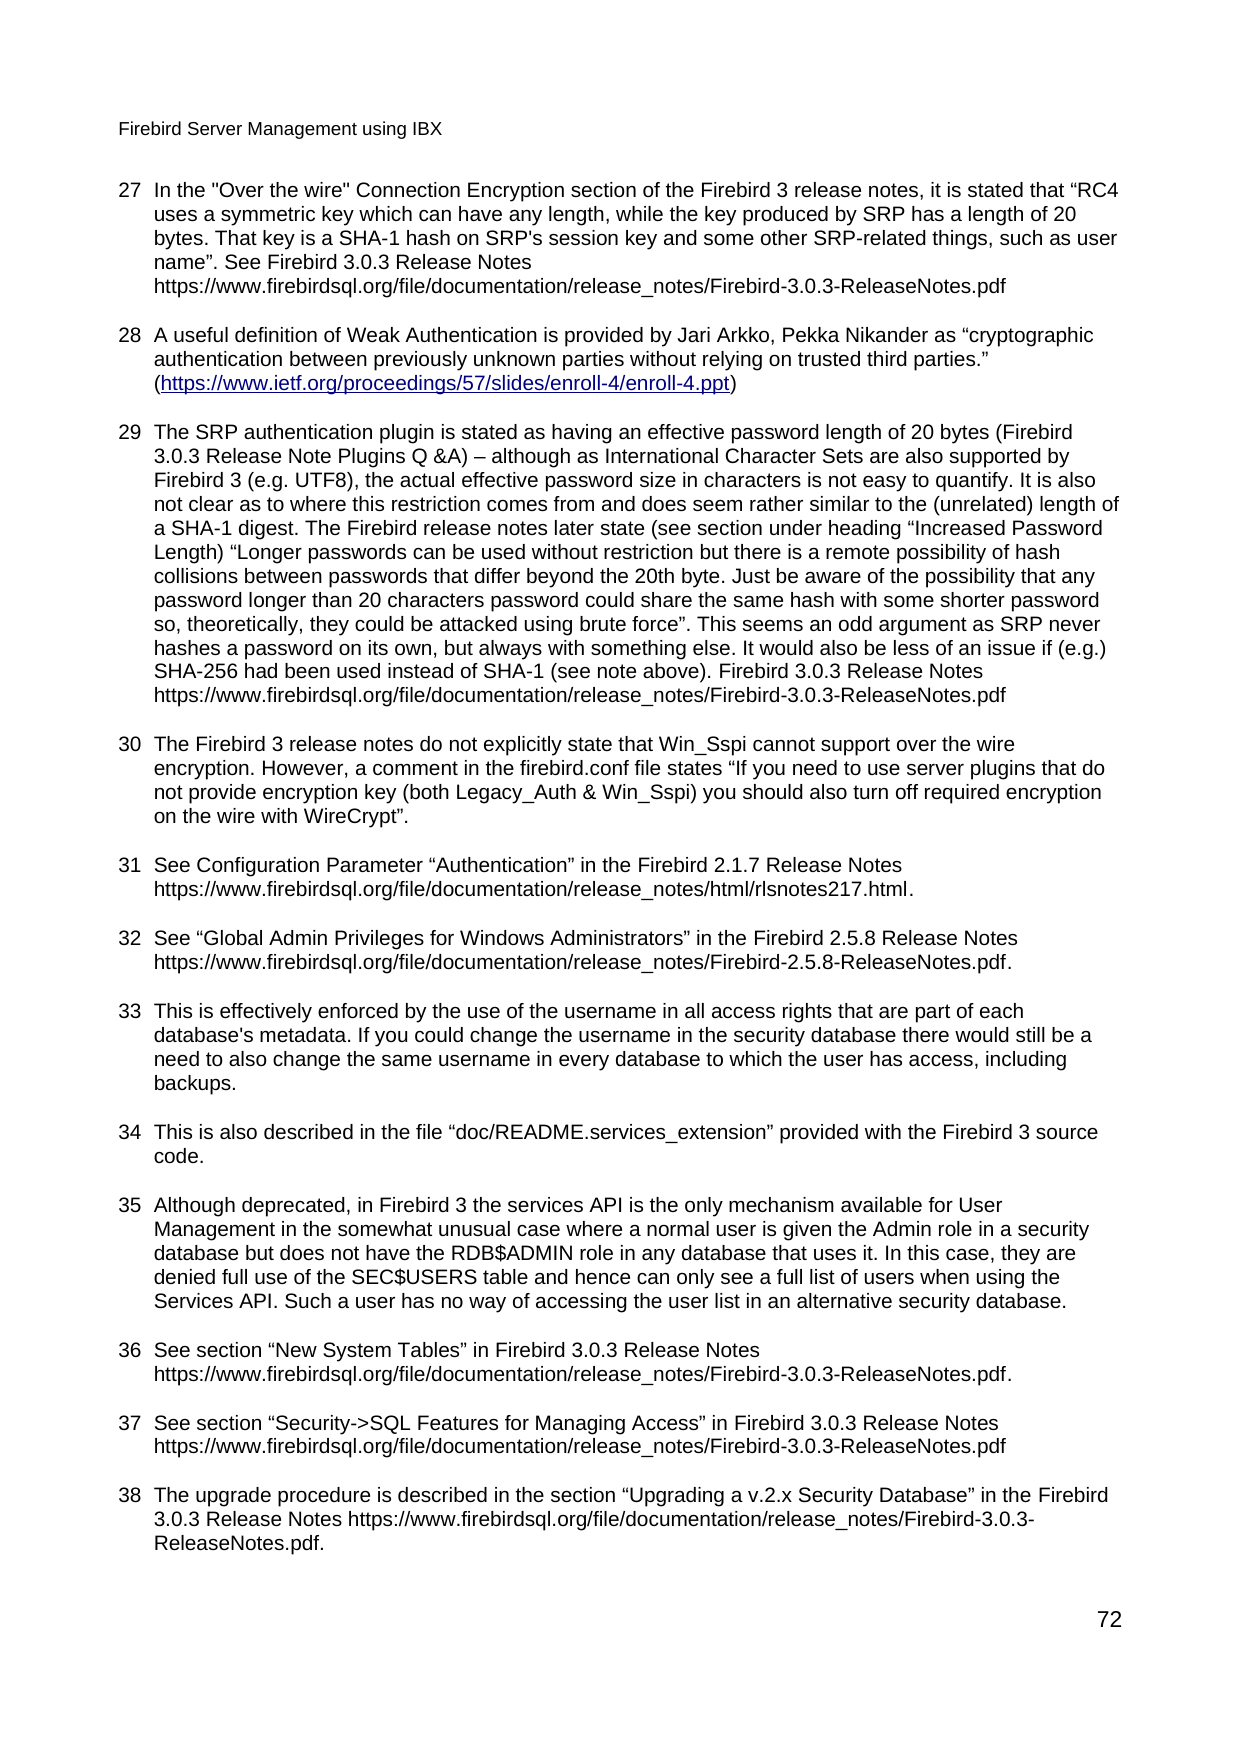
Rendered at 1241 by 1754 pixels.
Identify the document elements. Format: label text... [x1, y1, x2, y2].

text See section “New System Tables” in Firebird 3.0.3 Release Notes https://www.firebirdsql.org/file/documentation/release_notes/Firebird-3.0.3-ReleaseNotes.pdf. [118, 1337, 1122, 1385]
text The upgrade procedure is described in the section “Upgrading a v.2.x Security Database” in the Firebird 3.0.3 Release Notes https://www.firebirdsql.org/file/documentation/release_notes/Firebird-3.0.3-ReleaseNotes.pdf. [118, 1483, 1122, 1555]
text See “Global Admin Privileges for Windows Administrators” in the Firebird 2.5.8 Release Notes https://www.firebirdsql.org/file/documentation/release_notes/Firebird-2.5.8-ReleaseNotes.pdf. [118, 926, 1122, 974]
text See section “Security->SQL Features for Managing Access” in Firebird 3.0.3 Release Notes https://www.firebirdsql.org/file/documentation/release_notes/Firebird-3.0.3-ReleaseNotes.pdf [118, 1410, 1122, 1458]
text Although deprecated, in Firebird 3 the services API is the only mechanism available for User Management in the somewhat unusual case where a normal user is given the Admin role in a security database but does not have the RDB$ADMIN role in any database that uses it. In this case, they are denied full use of the SEC$USERS table and hence can only see a full list of users when using the Services API. Such a user has no way of accessing the user list in an alternative security database. [118, 1193, 1122, 1312]
text This is also described in the file “doc/README.services_extension” provided with the Firebird 3 source code. [118, 1120, 1122, 1168]
text A useful definition of Weak Authentication is provided by Jari Arkko, Pekka Nikander as “cryptographic authentication between previously unknown parties without relying on trusted third parties.” (https://www.ietf.org/proceedings/57/slides/enroll-4/enroll-4.ppt) [118, 323, 1122, 395]
text The Firebird 3 release notes do not explicitly state that Win_Sspi cannot support over the wire encryption. However, a comment in the firebird.conf file states “If you need to use server plugins that do not provide encryption key (both Legacy_Auth & Win_Sspi) you should also turn off required encryption on the wire with WireCrypt”. [118, 732, 1122, 828]
text This is effectively enforced by the use of the username in all access rights that are part of each database's metadata. If you could change the username in the security database there would still be a need to also change the same username in every database to which the user has access, including backups. [118, 999, 1122, 1095]
text The SRP authentication plugin is stated as having an effective password length of 20 bytes (Firebird 3.0.3 Release Note Plugins Q &A) – although as International Character Sets are also supported by Firebird 3 (e.g. UTF8), the actual effective password size in characters is not easy to quantify. It is also not clear as to where this restriction comes from and does seem rather similar to the (unrelated) length of a SHA-1 digest. The Firebird release notes later state (see section under heading “Increased Password Length) “Longer passwords can be used without restriction but there is a remote possibility of hash collisions between passwords that differ beyond the 20th byte. Just be aware of the possibility that any password longer than 20 characters password could share the same hash with some shorter password so, theoretically, they could be attacked using brute force”. This seems an odd argument as SRP never hashes a password on its own, but always with something else. It would also be less of an issue if (e.g.) SHA-256 had been used instead of SHA-1 (see note above). Firebird 3.0.3 Release Notes https://www.firebirdsql.org/file/documentation/release_notes/Firebird-3.0.3-ReleaseNotes.pdf [118, 420, 1122, 707]
text In the "Over the wire" Connection Encryption section of the Firebird 3 release notes, it is stated that “RC4 uses a symmetric key which can have any length, while the key produced by SRP has a length of 20 bytes. That key is a SHA-1 hash on SRP's session key and some other SRP-related things, such as user name”. See Firebird 3.0.3 Release Notes https://www.firebirdsql.org/file/documentation/release_notes/Firebird-3.0.3-ReleaseNotes.pdf [118, 178, 1122, 298]
text See Configuration Parameter “Authentication” in the Firebird 2.1.7 Release Notes https://www.firebirdsql.org/file/documentation/release_notes/html/rlsnotes217.html. [118, 853, 1122, 901]
